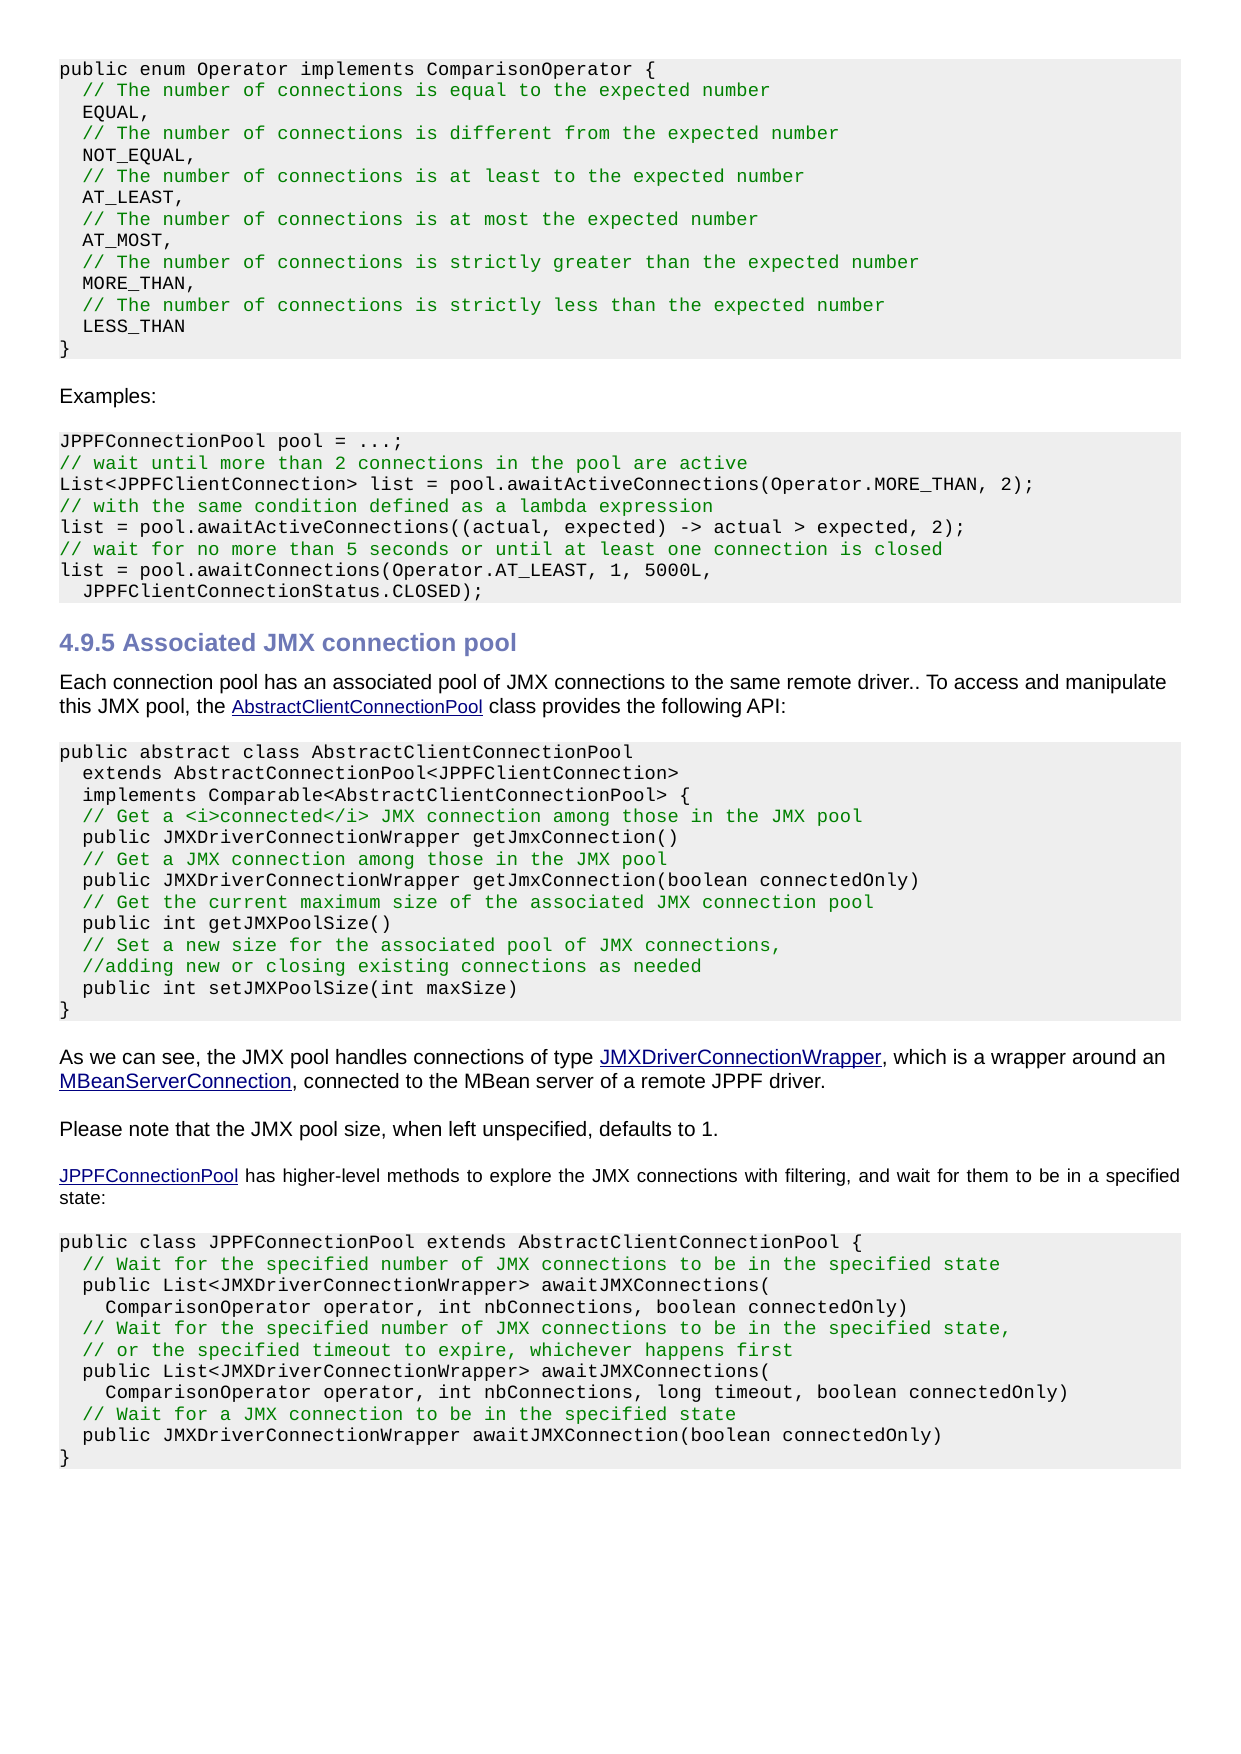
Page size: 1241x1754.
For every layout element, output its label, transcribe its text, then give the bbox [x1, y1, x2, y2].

text JPPFClientConnectionStatus.CLOSED); [59, 582, 1181, 603]
text // The number of connections is equal to the expected number [59, 81, 1181, 102]
text // The number of connections is at least to the expected number [59, 166, 1181, 188]
text JPPFConnectionPool pool = ...; [59, 432, 1181, 453]
text ComparisonOperator operator, int nbConnections, boolean connectedOnly) [59, 1297, 1181, 1318]
text // The number of connections is at most the expected number [59, 209, 1181, 231]
text NOT_EQUAL, [59, 145, 1181, 166]
text // or the specified timeout to expire, whichever happens first [59, 1340, 1181, 1361]
text // with the same condition defined as a lambda expression [59, 496, 1181, 517]
text // Get a JMX connection among those in the JMX pool [59, 849, 1181, 871]
text public abstract class AbstractClientConnectionPool [59, 742, 1181, 763]
text list = pool.awaitActiveConnections((actual, expected) -> actual > expected, 2); [59, 517, 1181, 539]
text Each connection pool has an associated pool of JMX connections to the same remote driver.. To access and manipulate this JMX pool, the AbstractClientConnectionPool class provides the following API: [59, 670, 1181, 718]
text AT_MOST, [59, 231, 1181, 252]
subtitle Associated JMX connection pool [59, 628, 1181, 657]
text // The number of connections is strictly greater than the expected number [59, 252, 1181, 274]
text public List<JMXDriverConnectionWrapper> awaitJMXConnections( [59, 1276, 1181, 1297]
text implements Comparable<AbstractClientConnectionPool> { [59, 785, 1181, 806]
text List<JPPFClientConnection> list = pool.awaitActiveConnections(Operator.MORE_THAN, 2); [59, 474, 1181, 496]
text // Set a new size for the associated pool of JMX connections, [59, 935, 1181, 957]
text // Wait for a JMX connection to be in the specified state [59, 1404, 1181, 1426]
text } [59, 1447, 1181, 1469]
text // wait for no more than 5 seconds or until at least one connection is closed [59, 539, 1181, 560]
text Examples: [59, 383, 1181, 408]
text // The number of connections is different from the expected number [59, 123, 1181, 145]
text // wait until more than 2 connections in the pool are active [59, 453, 1181, 474]
text As we can see, the JMX pool handles connections of type JMXDriverConnectionWrapper, which is a wrapper around an MBeanServerConnection, connected to the MBean server of a remote JPPF driver. [59, 1045, 1181, 1093]
text //adding new or closing existing connections as needed [59, 957, 1181, 978]
text // Wait for the specified number of JMX connections to be in the specified state, [59, 1318, 1181, 1340]
text JPPFConnectionPool has higher-level methods to explore the JMX connections with filtering, and wait for them to be in a specified state: [59, 1165, 1181, 1208]
text public JMXDriverConnectionWrapper getJmxConnection() [59, 828, 1181, 849]
text MORE_THAN, [59, 274, 1181, 295]
text extends AbstractConnectionPool<JPPFClientConnection> [59, 763, 1181, 785]
text public int setJMXPoolSize(int maxSize) [59, 978, 1181, 999]
text public List<JMXDriverConnectionWrapper> awaitJMXConnections( [59, 1361, 1181, 1383]
text public JMXDriverConnectionWrapper awaitJMXConnection(boolean connectedOnly) [59, 1426, 1181, 1447]
text } [59, 999, 1181, 1021]
text Please note that the JMX pool size, when left unspecified, defaults to 1. [59, 1117, 1181, 1141]
text public int getJMXPoolSize() [59, 914, 1181, 935]
text ComparisonOperator operator, int nbConnections, long timeout, boolean connectedOnly) [59, 1383, 1181, 1404]
text public class JPPFConnectionPool extends AbstractClientConnectionPool { [59, 1233, 1181, 1254]
text // The number of connections is strictly less than the expected number [59, 295, 1181, 317]
text AT_LEAST, [59, 188, 1181, 209]
text list = pool.awaitConnections(Operator.AT_LEAST, 1, 5000L, [59, 560, 1181, 582]
text EQUAL, [59, 102, 1181, 123]
text LESS_THAN [59, 317, 1181, 338]
text // Get a <i>connected</i> JMX connection among those in the JMX pool [59, 806, 1181, 828]
text public enum Operator implements ComparisonOperator { [59, 59, 1181, 81]
text // Get the current maximum size of the associated JMX connection pool [59, 892, 1181, 914]
text } [59, 338, 1181, 359]
text public JMXDriverConnectionWrapper getJmxConnection(boolean connectedOnly) [59, 871, 1181, 892]
text // Wait for the specified number of JMX connections to be in the specified state [59, 1254, 1181, 1276]
